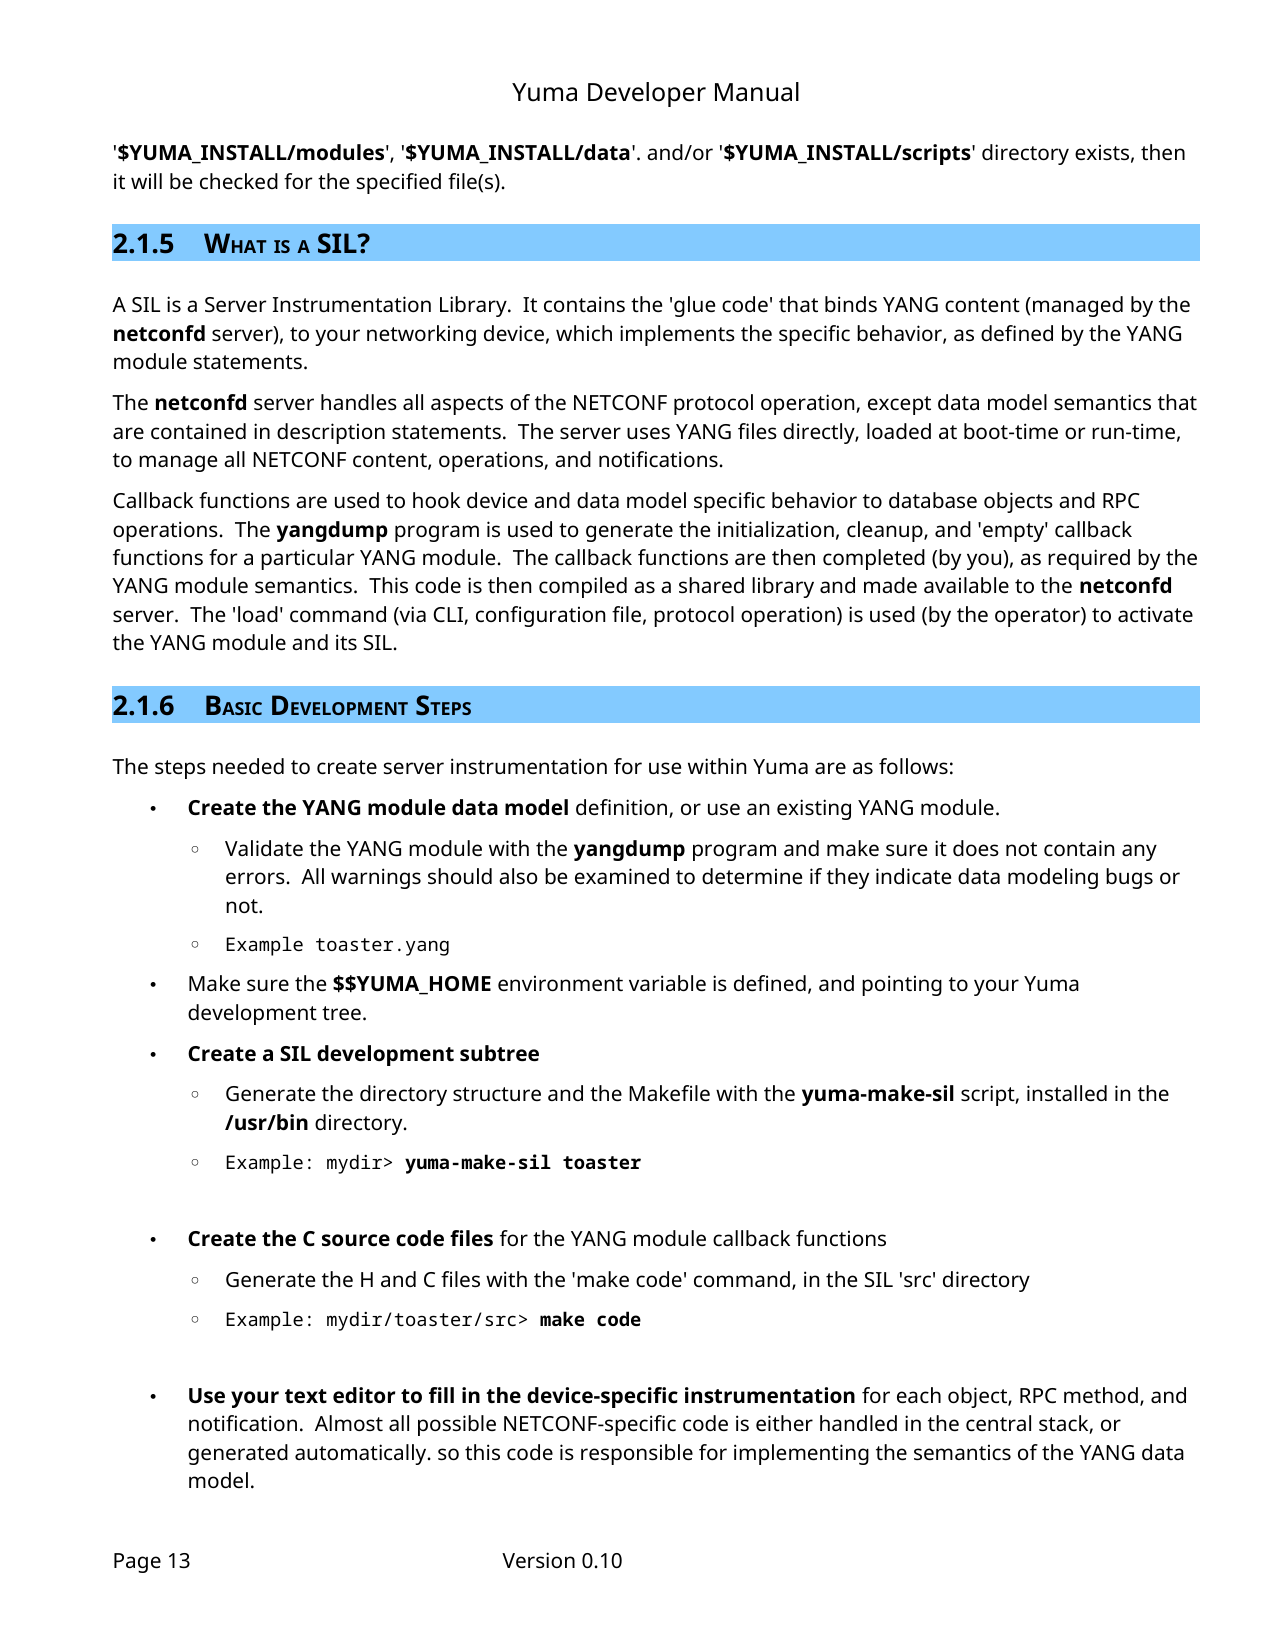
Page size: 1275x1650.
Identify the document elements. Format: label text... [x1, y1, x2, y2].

list Create the YANG module data model definition, or use an existing YANG module. [150, 793, 1200, 821]
list Use your text editor to fill in the device-specific instrumentation for each object, RPC method, and notification. Almost all possible NETCONF-specific code is either handled in the central stack, or generated automatically. so this code is responsible for implementing the semantics of the YANG data model. [150, 1381, 1200, 1494]
text The steps needed to create server instrumentation for use within Yuma are as follows: [112, 752, 1200, 781]
subtitle Basic Development Steps [112, 686, 1200, 723]
list Example: mydir/toaster/src> make code [187, 1306, 1200, 1331]
list Generate the H and C files with the 'make code' command, in the SIL 'src' directory [187, 1265, 1200, 1293]
list Example toaster.yang [187, 932, 1200, 957]
text The netconfd server handles all aspects of the NETCONF protocol operation, except data model semantics that are contained in description statements. The server uses YANG files directly, loaded at boot-time or run-time, to manage all NETCONF content, operations, and notifications. [112, 388, 1200, 474]
subtitle What is a SIL? [112, 224, 1200, 261]
text '$YUMA_INSTALL/modules', '$YUMA_INSTALL/data'. and/or '$YUMA_INSTALL/scripts' directory exists, then it will be checked for the specified file(s). [112, 138, 1200, 195]
text Callback functions are used to hook device and data model specific behavior to database objects and RPC operations. The yangdump program is used to generate the initialization, cleanup, and 'empty' callback functions for a particular YANG module. The callback functions are then completed (by you), as required by the YANG module semantics. This code is then compiled as a shared library and made available to the netconfd server. The 'load' command (via CLI, configuration file, protocol operation) is used (by the operator) to activate the YANG module and its SIL. [112, 486, 1200, 657]
list Make sure the $$YUMA_HOME environment variable is defined, and pointing to your Yuma development tree. [150, 969, 1200, 1026]
text A SIL is a Server Instrumentation Library. It contains the 'glue code' that binds YANG content (managed by the netconfd server), to your networking device, which implements the specific behavior, as defined by the YANG module statements. [112, 291, 1200, 376]
list Create the C source code files for the YANG module callback functions [150, 1224, 1200, 1252]
list Example: mydir> yuma-make-sil toaster [187, 1149, 1200, 1174]
list Create a SIL development subtree [150, 1039, 1200, 1067]
list Generate the directory structure and the Makefile with the yuma-make-sil script, installed in the /usr/bin directory. [187, 1079, 1200, 1136]
list Validate the YANG module with the yangdump program and make sure it does not contain any errors. All warnings should also be examined to determine if they indicate data modeling bugs or not. [187, 834, 1200, 919]
